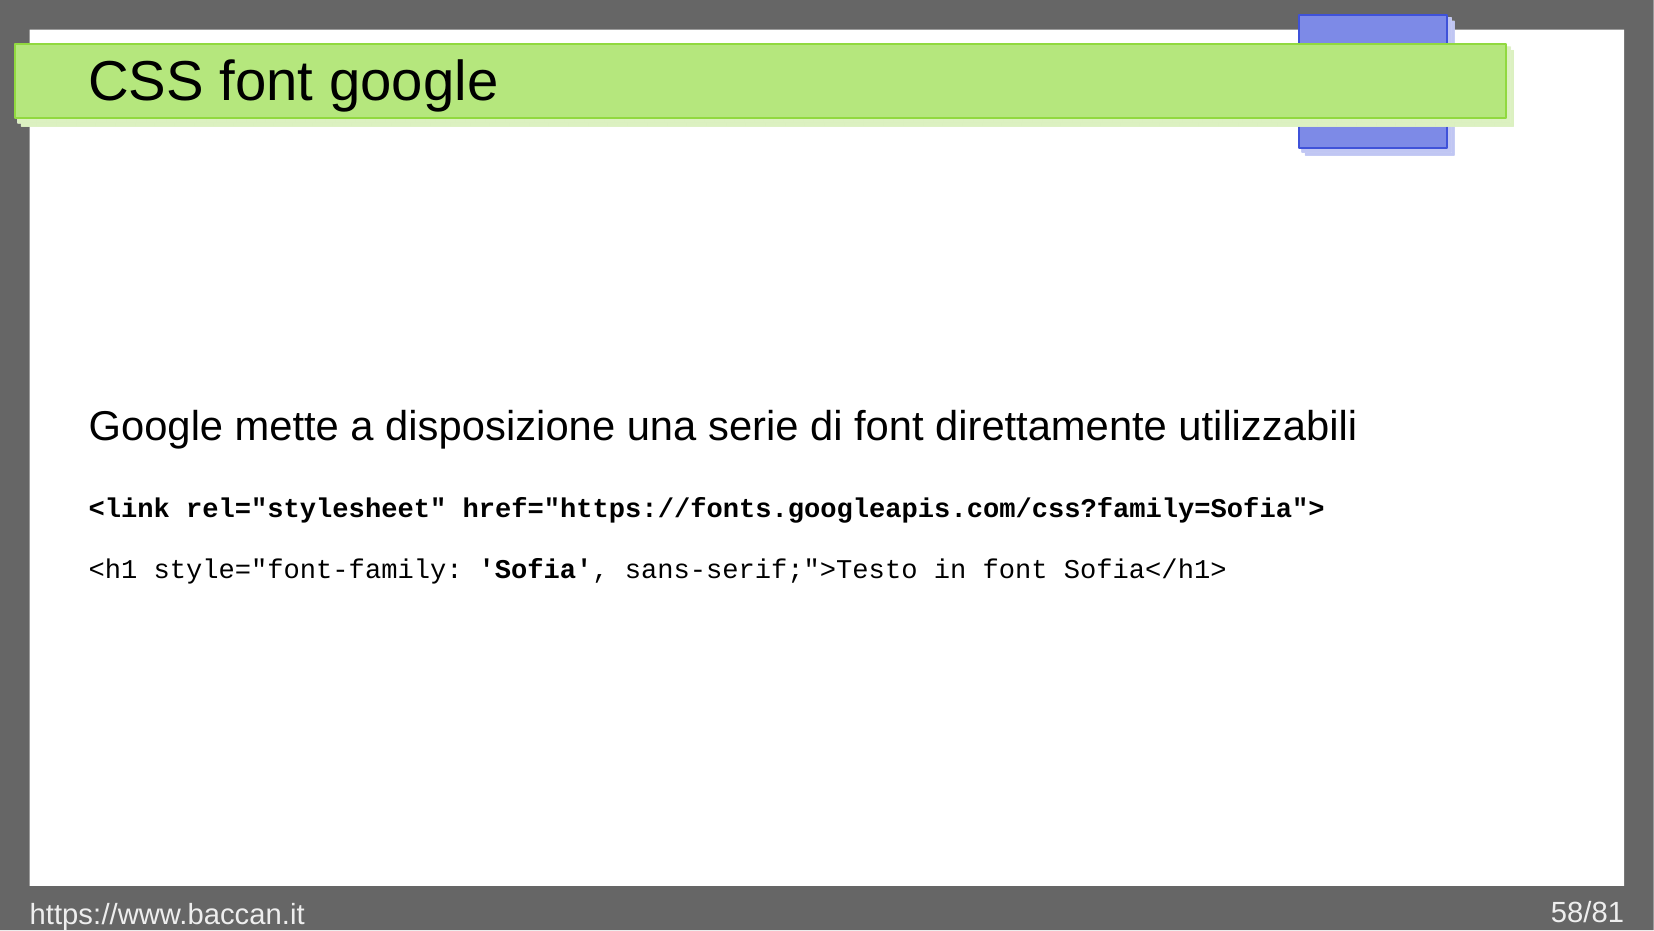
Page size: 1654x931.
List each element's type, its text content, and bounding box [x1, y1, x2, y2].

text_box Google mette a disposizione una serie di font direttamente utilizzabili <link rel="stylesheet" href="https://fonts.googleapis.com/css?family=Sofia"> <h1 style="font-family: 'Sofia', sans-serif;">Testo in font Sofia</h1> [88, 169, 1565, 820]
title CSS font google [88, 44, 1506, 119]
